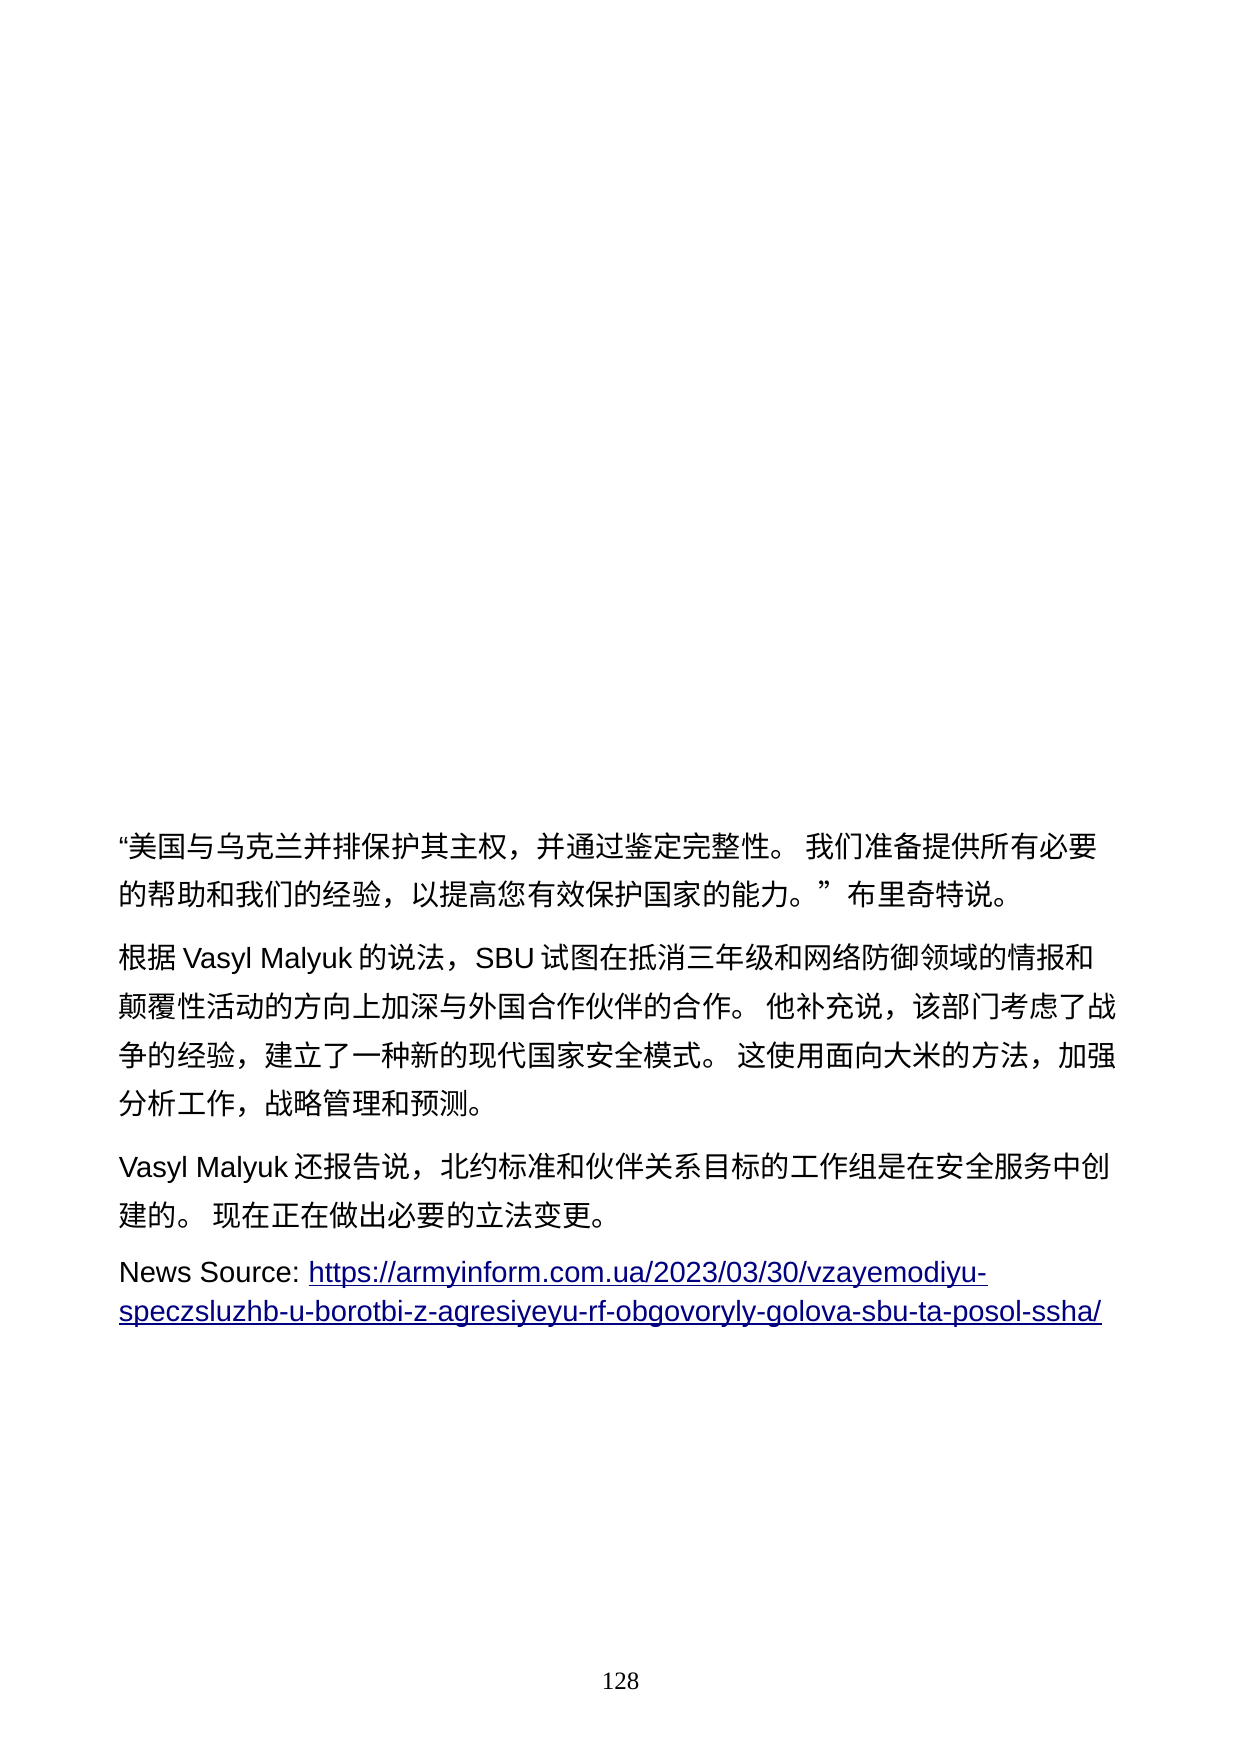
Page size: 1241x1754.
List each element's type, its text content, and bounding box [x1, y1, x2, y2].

text “美国与乌克兰并排保护其主权，并通过鉴定完整性。 我们准备提供所有必要的帮助和我们的经验，以提高您有效保护国家的能力。”布里奇特说。 [118, 118, 1122, 914]
text News Source: https://armyinform.com.ua/2023/03/30/vzayemodiyu-speczsluzhb-u-borotbi-z-agresiyeyu-rf-obgovoryly-golova-sbu-ta-posol-ssha/ [118, 1255, 1122, 1327]
text 根据Vasyl Malyuk的说法，SBU试图在抵消三年级和网络防御领域的情报和颠覆性活动的方向上加深与外国合作伙伴的合作。 他补充说，该部门考虑了战争的经验，建立了一种新的现代国家安全模式。 这使用面向大米的方法，加强分析工作，战略管理和预测。 [118, 935, 1122, 1123]
text Vasyl Malyuk还报告说，北约标准和伙伴关系目标的工作组是在安全服务中创建的。 现在正在做出必要的立法变更。 [118, 1144, 1122, 1234]
